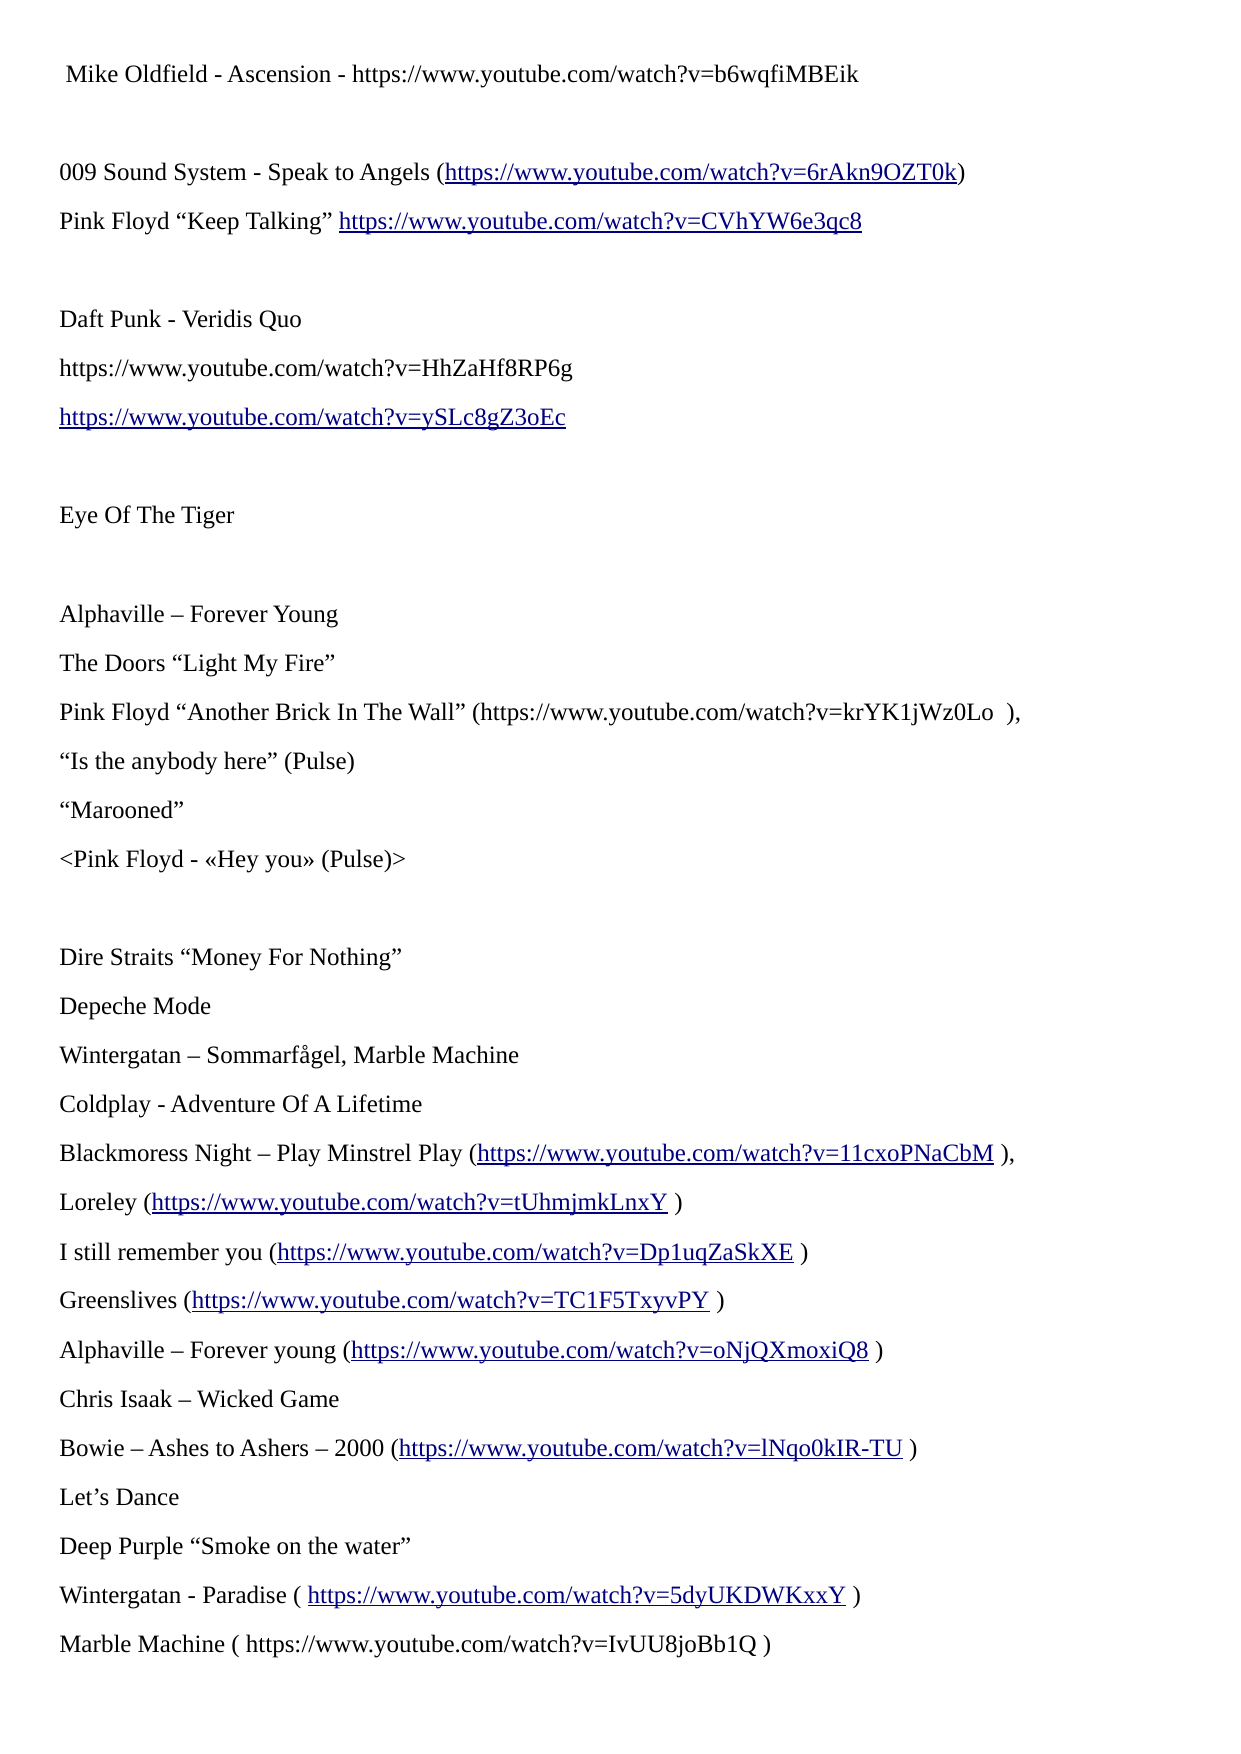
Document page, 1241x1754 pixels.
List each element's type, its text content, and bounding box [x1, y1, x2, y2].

text Bowie – Ashes to Ashers – 2000 (https://www.youtube.com/watch?v=lNqo0kIR-TU ) [59, 1433, 1181, 1462]
text Marble Machine ( https://www.youtube.com/watch?v=IvUU8joBb1Q ) [59, 1629, 1181, 1658]
text Pink Floyd “Keep Talking” https://www.youtube.com/watch?v=CVhYW6e3qc8 [59, 206, 1181, 235]
text Let’s Dance [59, 1482, 1181, 1511]
text Coldplay - Adventure Of A Lifetime [59, 1089, 1181, 1118]
text “Is the anybody here” (Pulse) [59, 746, 1181, 775]
text The Doors “Light My Fire” [59, 648, 1181, 677]
text Chris Isaak – Wicked Game [59, 1384, 1181, 1412]
text 009 Sound System - Speak to Angels (https://www.youtube.com/watch?v=6rAkn9OZT0k) [59, 157, 1181, 186]
text Loreley (https://www.youtube.com/watch?v=tUhmjmkLnxY ) [59, 1187, 1181, 1216]
text Eye Of The Tiger [59, 501, 1181, 529]
text Mike Oldfield - Ascension - https://www.youtube.com/watch?v=b6wqfiMBEik [59, 59, 1181, 88]
text Wintergatan – Sommarfågel, Marble Machine [59, 1040, 1181, 1069]
text Dire Straits “Money For Nothing” [59, 942, 1181, 971]
text Greenslives (https://www.youtube.com/watch?v=TC1F5TxyvPY ) [59, 1286, 1181, 1314]
text https://www.youtube.com/watch?v=ySLc8gZ3oEc [59, 402, 1181, 431]
text Blackmoress Night – Play Minstrel Play (https://www.youtube.com/watch?v=11cxoPNaCbM ), [59, 1138, 1181, 1167]
text Wintergatan - Paradise ( https://www.youtube.com/watch?v=5dyUKDWKxxY ) [59, 1580, 1181, 1609]
text <Pink Floyd - «Hey you» (Pulse)> [59, 844, 1181, 873]
text Deep Purple “Smoke on the water” [59, 1531, 1181, 1560]
text Alphaville – Forever young (https://www.youtube.com/watch?v=oNjQXmoxiQ8 ) [59, 1335, 1181, 1363]
text Alphaville – Forever Young [59, 599, 1181, 627]
text Pink Floyd “Another Brick In The Wall” (https://www.youtube.com/watch?v=krYK1jWz0Lo ), [59, 697, 1181, 726]
text I still remember you (https://www.youtube.com/watch?v=Dp1uqZaSkXE ) [59, 1237, 1181, 1265]
text “Marooned” [59, 795, 1181, 824]
text https://www.youtube.com/watch?v=HhZaHf8RP6g [59, 353, 1181, 382]
text Daft Punk - Veridis Quo [59, 304, 1181, 333]
text Depeche Mode [59, 991, 1181, 1020]
